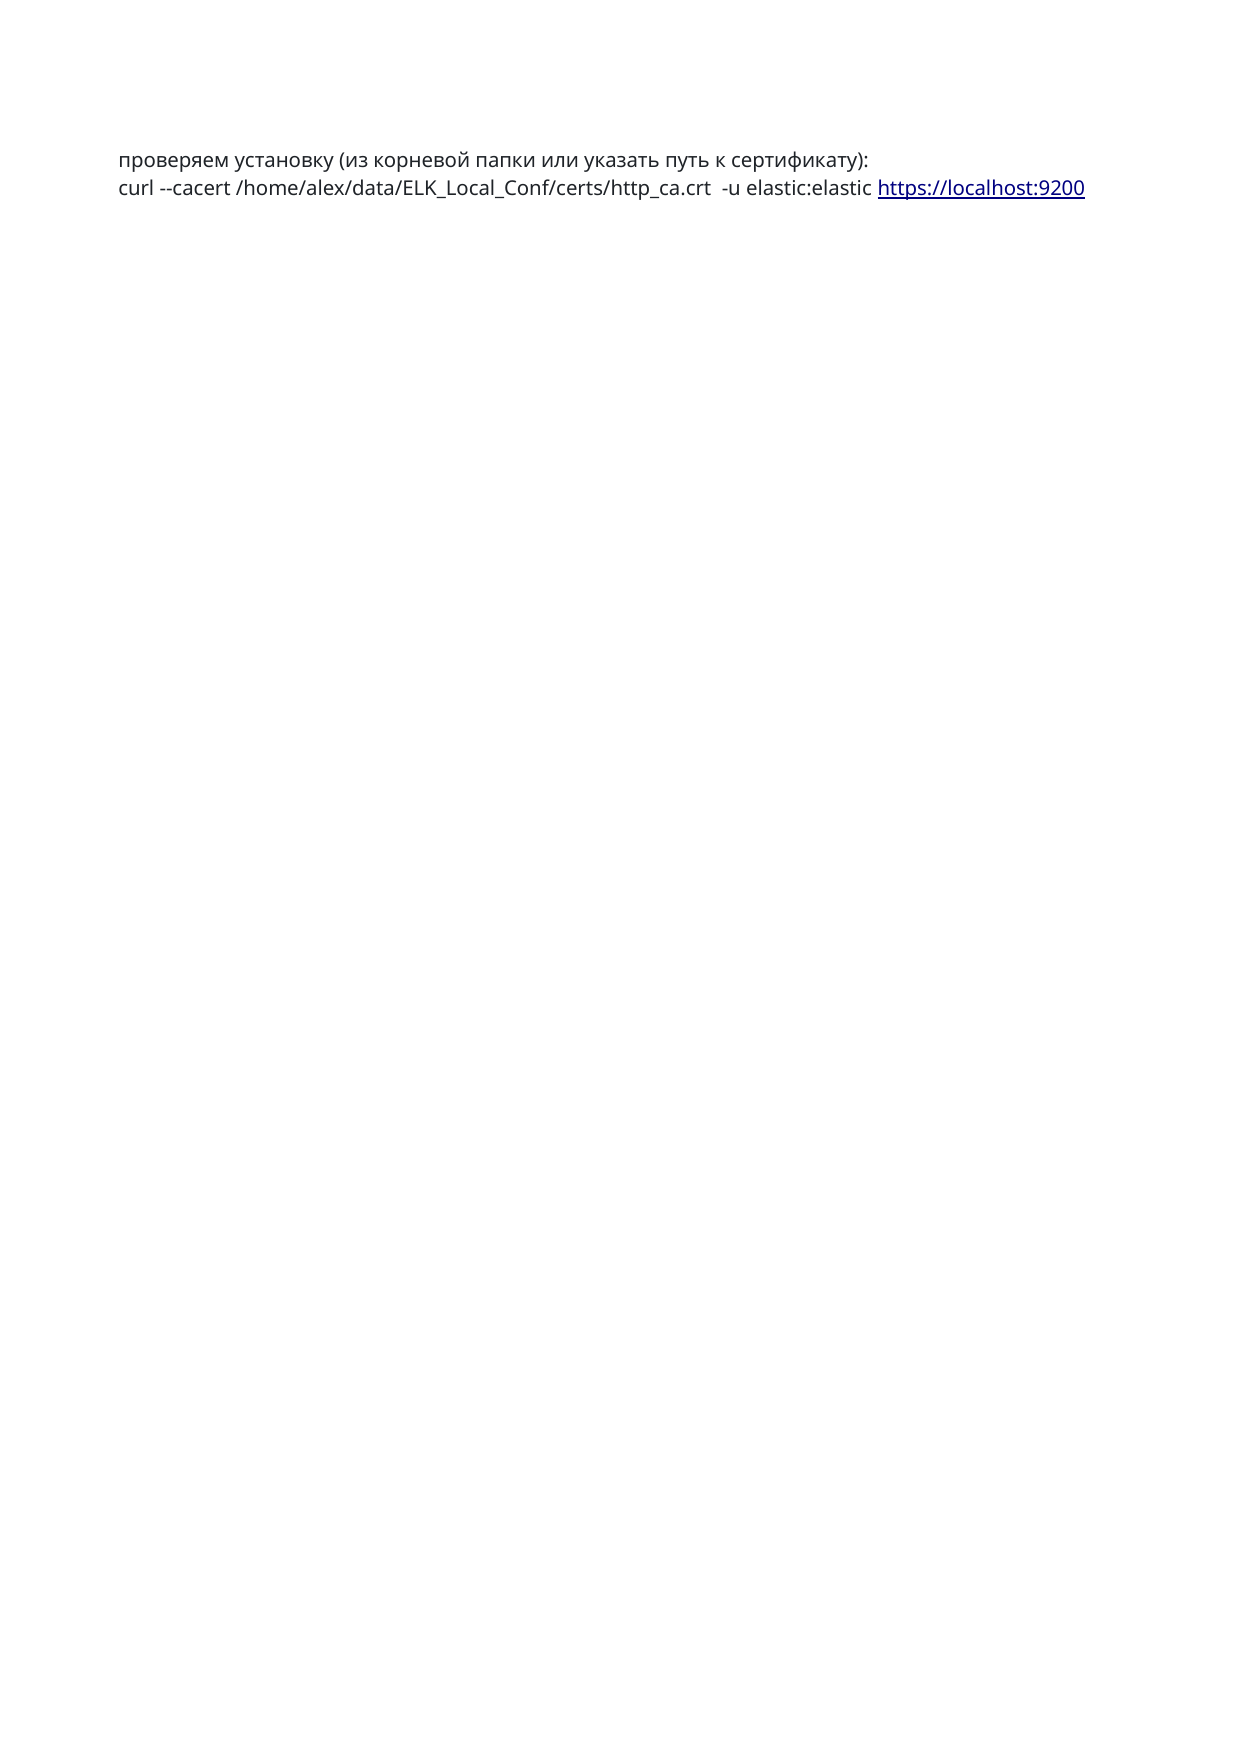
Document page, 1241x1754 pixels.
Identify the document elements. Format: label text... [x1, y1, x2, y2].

text curl --cacert /home/alex/data/ELK_Local_Conf/certs/http_ca.crt -u elastic:elastic https://localhost:9200 [118, 173, 1122, 201]
text проверяем установку (из корневой папки или указать путь к сертификату): [118, 146, 1122, 173]
